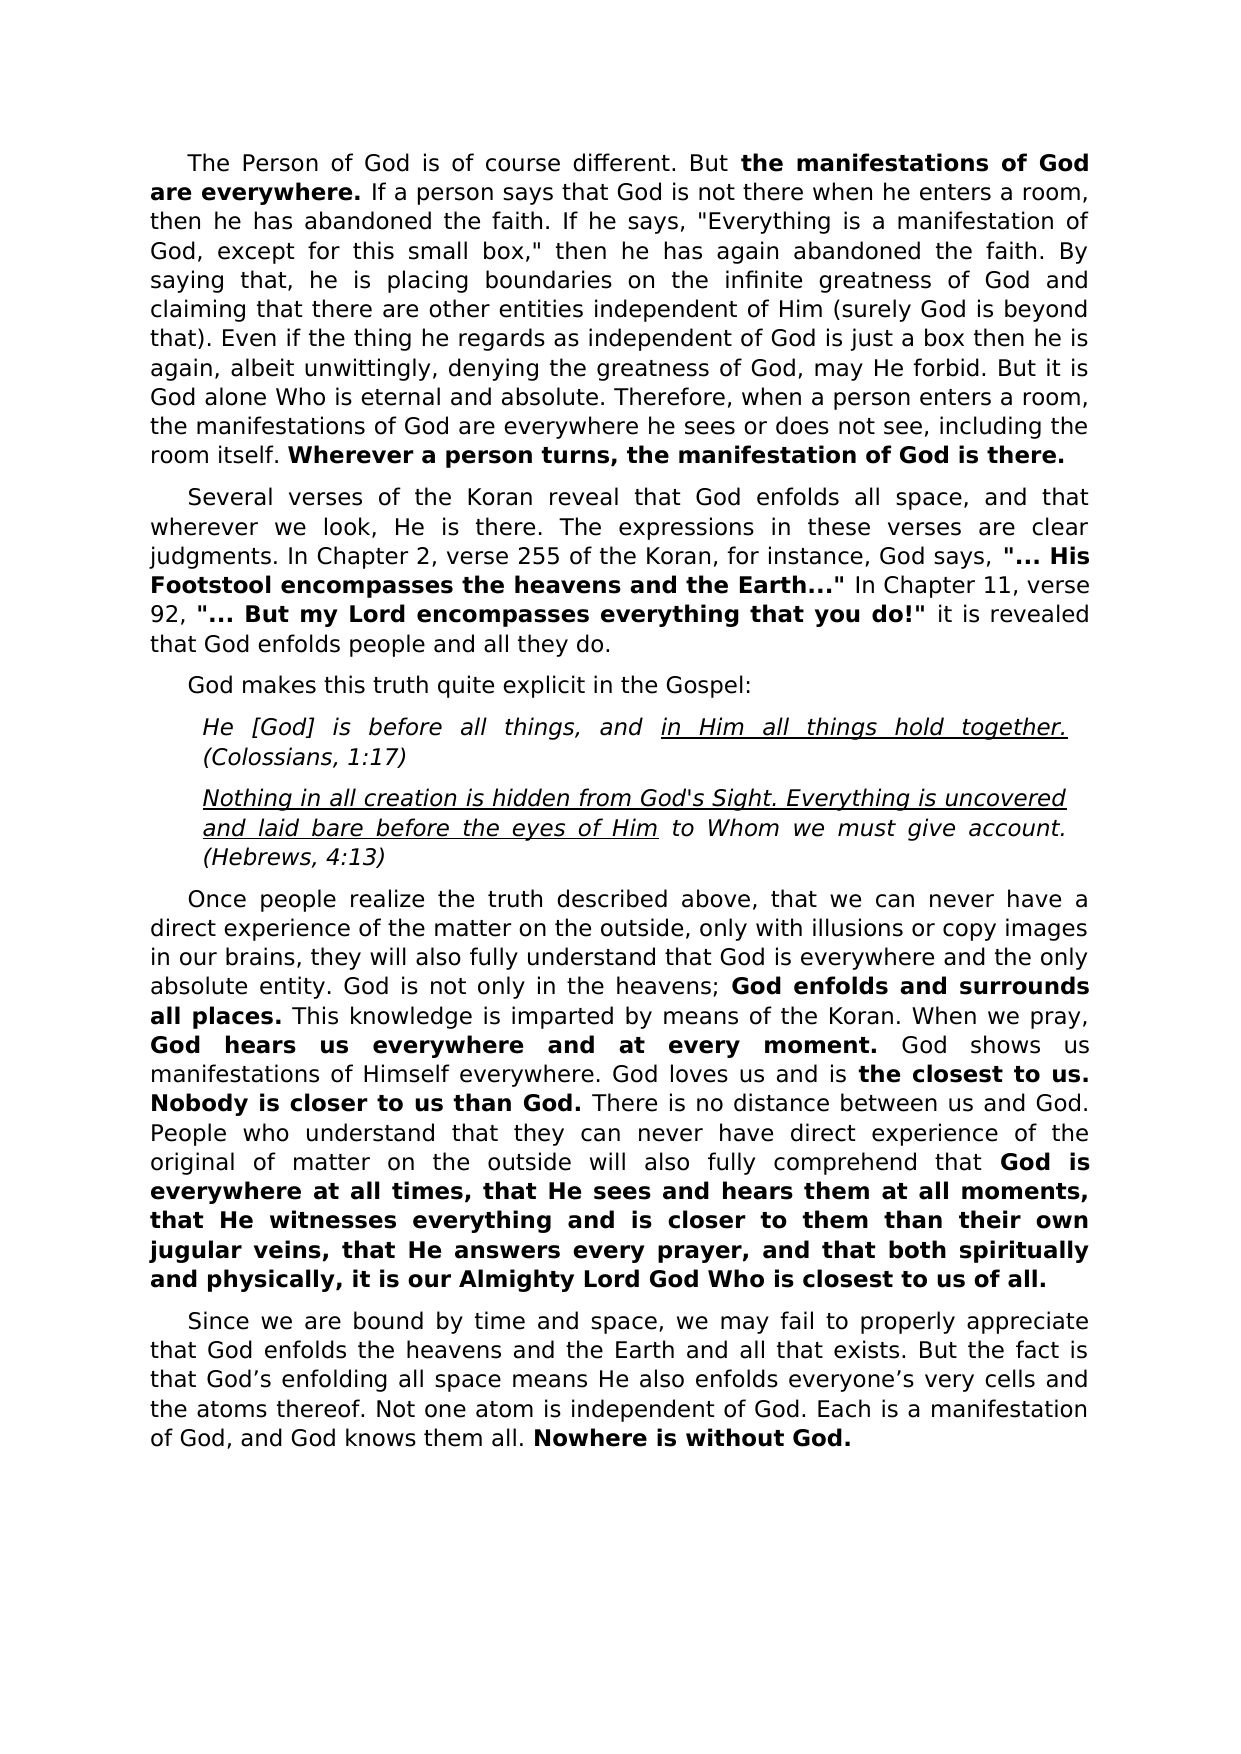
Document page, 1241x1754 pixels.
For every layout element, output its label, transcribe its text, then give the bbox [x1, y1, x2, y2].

text Nothing in all creation is hidden from God's Sight. Everything is uncovered and laid bare before the eyes of Him to Whom we must give account. (Hebrews, 4:13) [202, 785, 1068, 871]
text Since we are bound by time and space, we may fail to properly appreciate that God enfolds the heavens and the Earth and all that exists. But the fact is that God’s enfolding all space means He also enfolds everyone’s very cells and the atoms thereof. Not one atom is independent of God. Each is a manifestation of God, and God knows them all. Nowhere is without God. [150, 1308, 1090, 1452]
text He [God] is before all things, and in Him all things hold together. (Colossians, 1:17) [202, 714, 1068, 770]
text Several verses of the Koran reveal that God enfolds all space, and that wherever we look, He is there. The expressions in these verses are clear judgments. In Chapter 2, verse 255 of the Koran, for instance, God says, "... His Footstool encompasses the heavens and the Earth..." In Chapter 11, verse 92, "... But my Lord encompasses everything that you do!" it is revealed that God enfolds people and all they do. [150, 484, 1090, 657]
text The Person of God is of course different. But the manifestations of God are everywhere. If a person says that God is not there when he enters a room, then he has abandoned the faith. If he says, "Everything is a manifestation of God, except for this small box," then he has again abandoned the faith. By saying that, he is placing boundaries on the infinite greatness of God and claiming that there are other entities independent of Him (surely God is beyond that). Even if the thing he regards as independent of God is just a box then he is again, albeit unwittingly, denying the greatness of God, may He forbid. But it is God alone Who is eternal and absolute. Therefore, when a person enters a room, the manifestations of God are everywhere he sees or does not see, including the room itself. Wherever a person turns, the manifestation of God is there. [150, 150, 1090, 469]
text Once people realize the truth described above, that we can never have a direct experience of the matter on the outside, only with illusions or copy images in our brains, they will also fully understand that God is everywhere and the only absolute entity. God is not only in the heavens; God enfolds and surrounds all places. This knowledge is imparted by means of the Koran. When we pray, God hears us everywhere and at every moment. God shows us manifestations of Himself everywhere. God loves us and is the closest to us. Nobody is closer to us than God. There is no distance between us and God. People who understand that they can never have direct experience of the original of matter on the outside will also fully comprehend that God is everywhere at all times, that He sees and hears them at all moments, that He witnesses everything and is closer to them than their own jugular veins, that He answers every prayer, and that both spiritually and physically, it is our Almighty Lord God Who is closest to us of all. [150, 886, 1090, 1293]
text God makes this truth quite explicit in the Gospel: [150, 673, 1090, 699]
